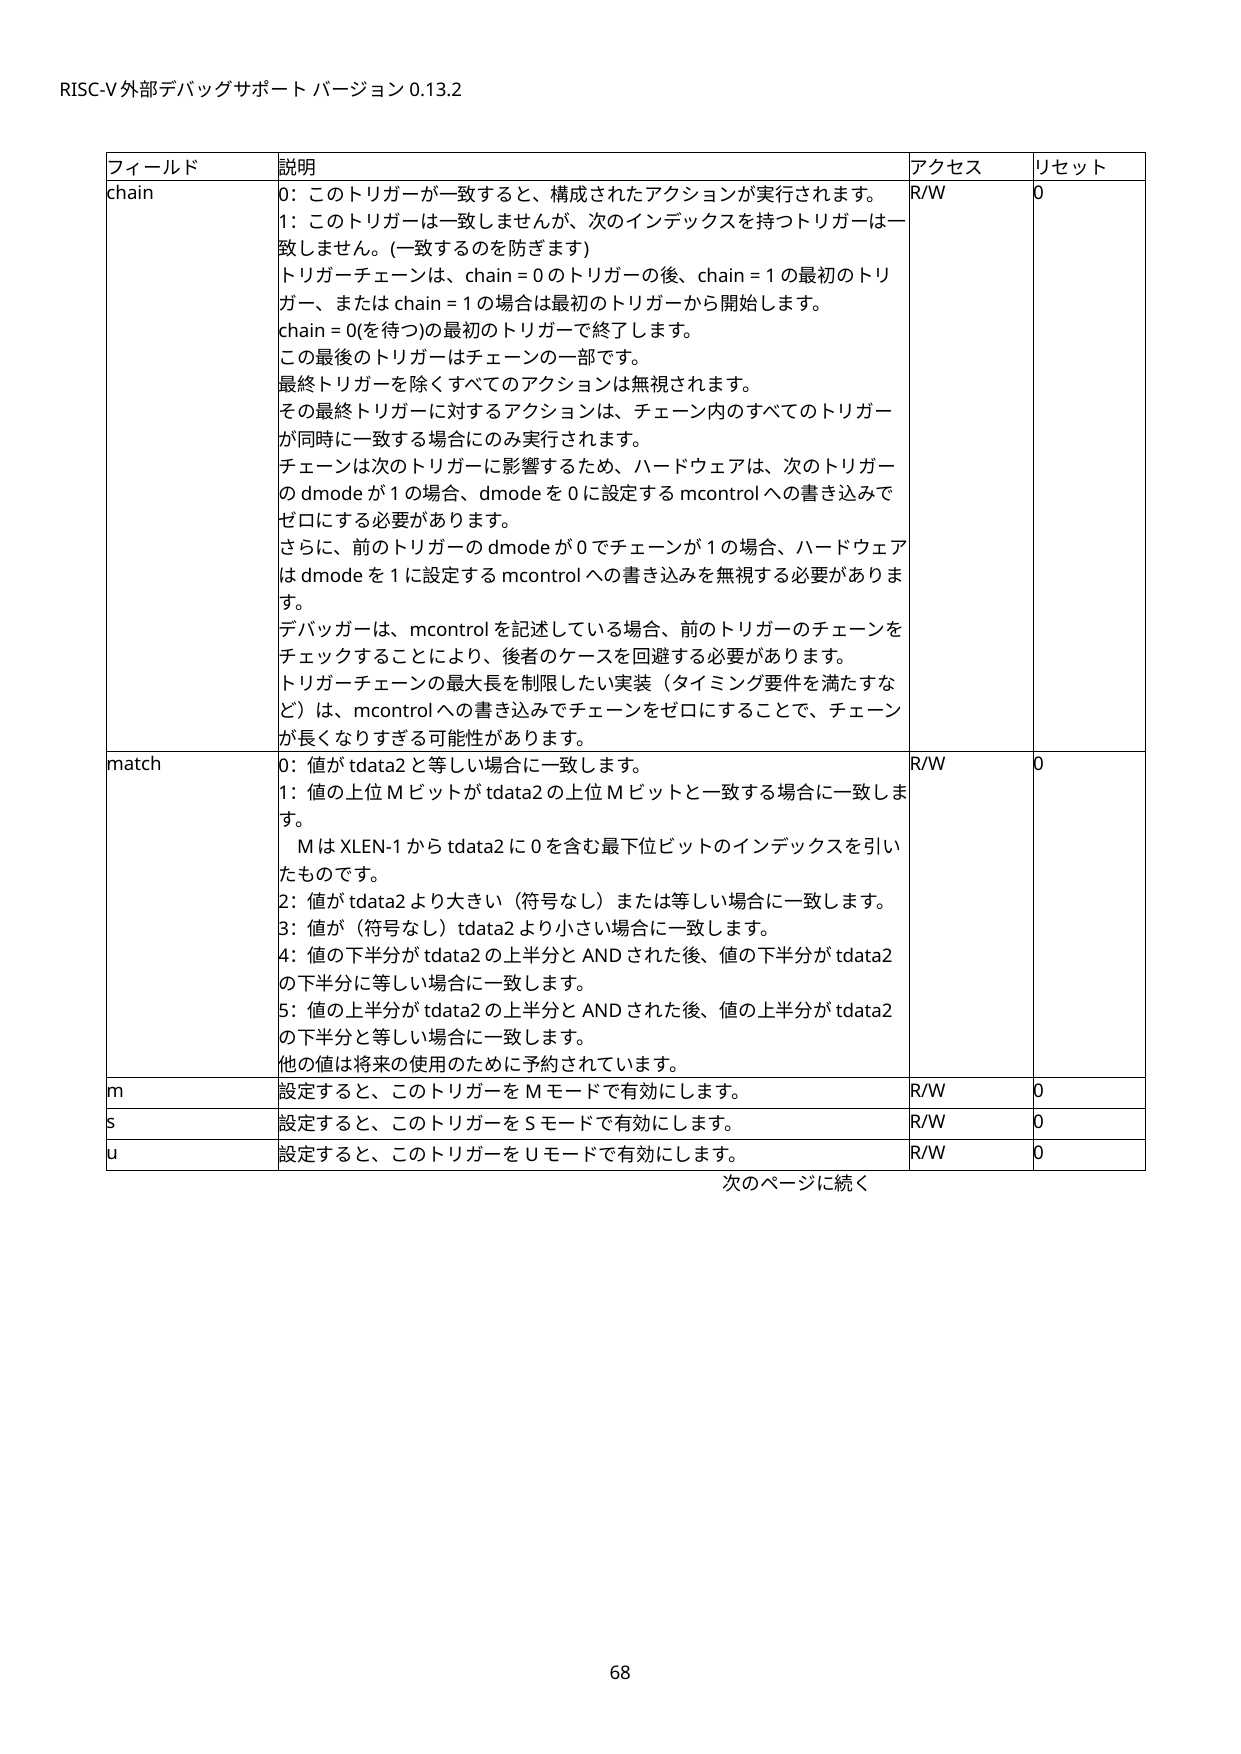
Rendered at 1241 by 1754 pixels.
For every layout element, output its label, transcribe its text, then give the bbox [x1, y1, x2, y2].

table_header 説明 [279, 153, 909, 179]
table_cell 設定すると、このトリガーをUモードで有効にします。 [279, 1140, 909, 1170]
table_header リセット [1034, 153, 1145, 179]
table_cell 設定すると、このトリガーをSモードで有効にします。 [279, 1109, 909, 1139]
table_cell 0 [1034, 1109, 1145, 1139]
table_cell R/W [910, 181, 1033, 751]
table_cell 0 [1034, 181, 1145, 751]
table_header アクセス [910, 153, 1033, 179]
table_cell R/W [910, 1109, 1033, 1139]
table_cell R/W [910, 1078, 1033, 1108]
table_cell chain [107, 181, 278, 751]
table_cell 0 [1034, 1140, 1145, 1170]
table_header フィールド [107, 153, 278, 179]
table_cell 0 [1034, 1078, 1145, 1108]
table_cell match [107, 752, 278, 1077]
text 次のページに続く [59, 1170, 1181, 1195]
table_cell s [107, 1109, 278, 1139]
table_cell u [107, 1140, 278, 1170]
table_cell 0 [1034, 752, 1145, 1077]
table_cell 0：値がtdata2と等しい場合に一致します。 1：値の上位Mビットがtdata2の上位Mビットと一致する場合に一致します。 MはXLEN-1からtdata2に0を含む最下位ビットのインデックスを引いたものです。 2：値がtdata2より大きい（符号なし）または等しい場合に一致します。 3：値が（符号なし）tdata2より小さい場合に一致します。 4：値の下半分がtdata2の上半分とANDされた後、値の下半分がtdata2の下半分に等しい場合に一致します。 5：値の上半分がtdata2の上半分とANDされた後、値の上半分がtdata2の下半分と等しい場合に一致します。 他の値は将来の使用のために予約されています。 [279, 752, 909, 1077]
table_cell R/W [910, 752, 1033, 1077]
table_cell 0：このトリガーが一致すると、構成されたアクションが実行されます。 1：このトリガーは一致しませんが、次のインデックスを持つトリガーは一致しません。(一致するのを防ぎます) トリガーチェーンは、chain = 0のトリガーの後、chain = 1の最初のトリガー、またはchain = 1の場合は最初のトリガーから開始します。 chain = 0(を待つ)の最初のトリガーで終了します。 この最後のトリガーはチェーンの一部です。 最終トリガーを除くすべてのアクションは無視されます。 その最終トリガーに対するアクションは、チェーン内のすべてのトリガーが同時に一致する場合にのみ実行されます。 チェーンは次のトリガーに影響するため、ハードウェアは、次のトリガーのdmodeが1の場合、dmodeを0に設定するmcontrolへの書き込みでゼロにする必要があります。 さらに、前のトリガーのdmodeが0でチェーンが1の場合、ハードウェアはdmodeを1に設定するmcontrolへの書き込みを無視する必要があります。 デバッガーは、mcontrolを記述している場合、前のトリガーのチェーンをチェックすることにより、後者のケースを回避する必要があります。 トリガーチェーンの最大長を制限したい実装（タイミング要件を満たすなど）は、mcontrolへの書き込みでチェーンをゼロにすることで、チェーンが長くなりすぎる可能性があります。 [279, 181, 909, 751]
table_cell 設定すると、このトリガーをMモードで有効にします。 [279, 1078, 909, 1108]
table_cell R/W [910, 1140, 1033, 1170]
table_cell m [107, 1078, 278, 1108]
